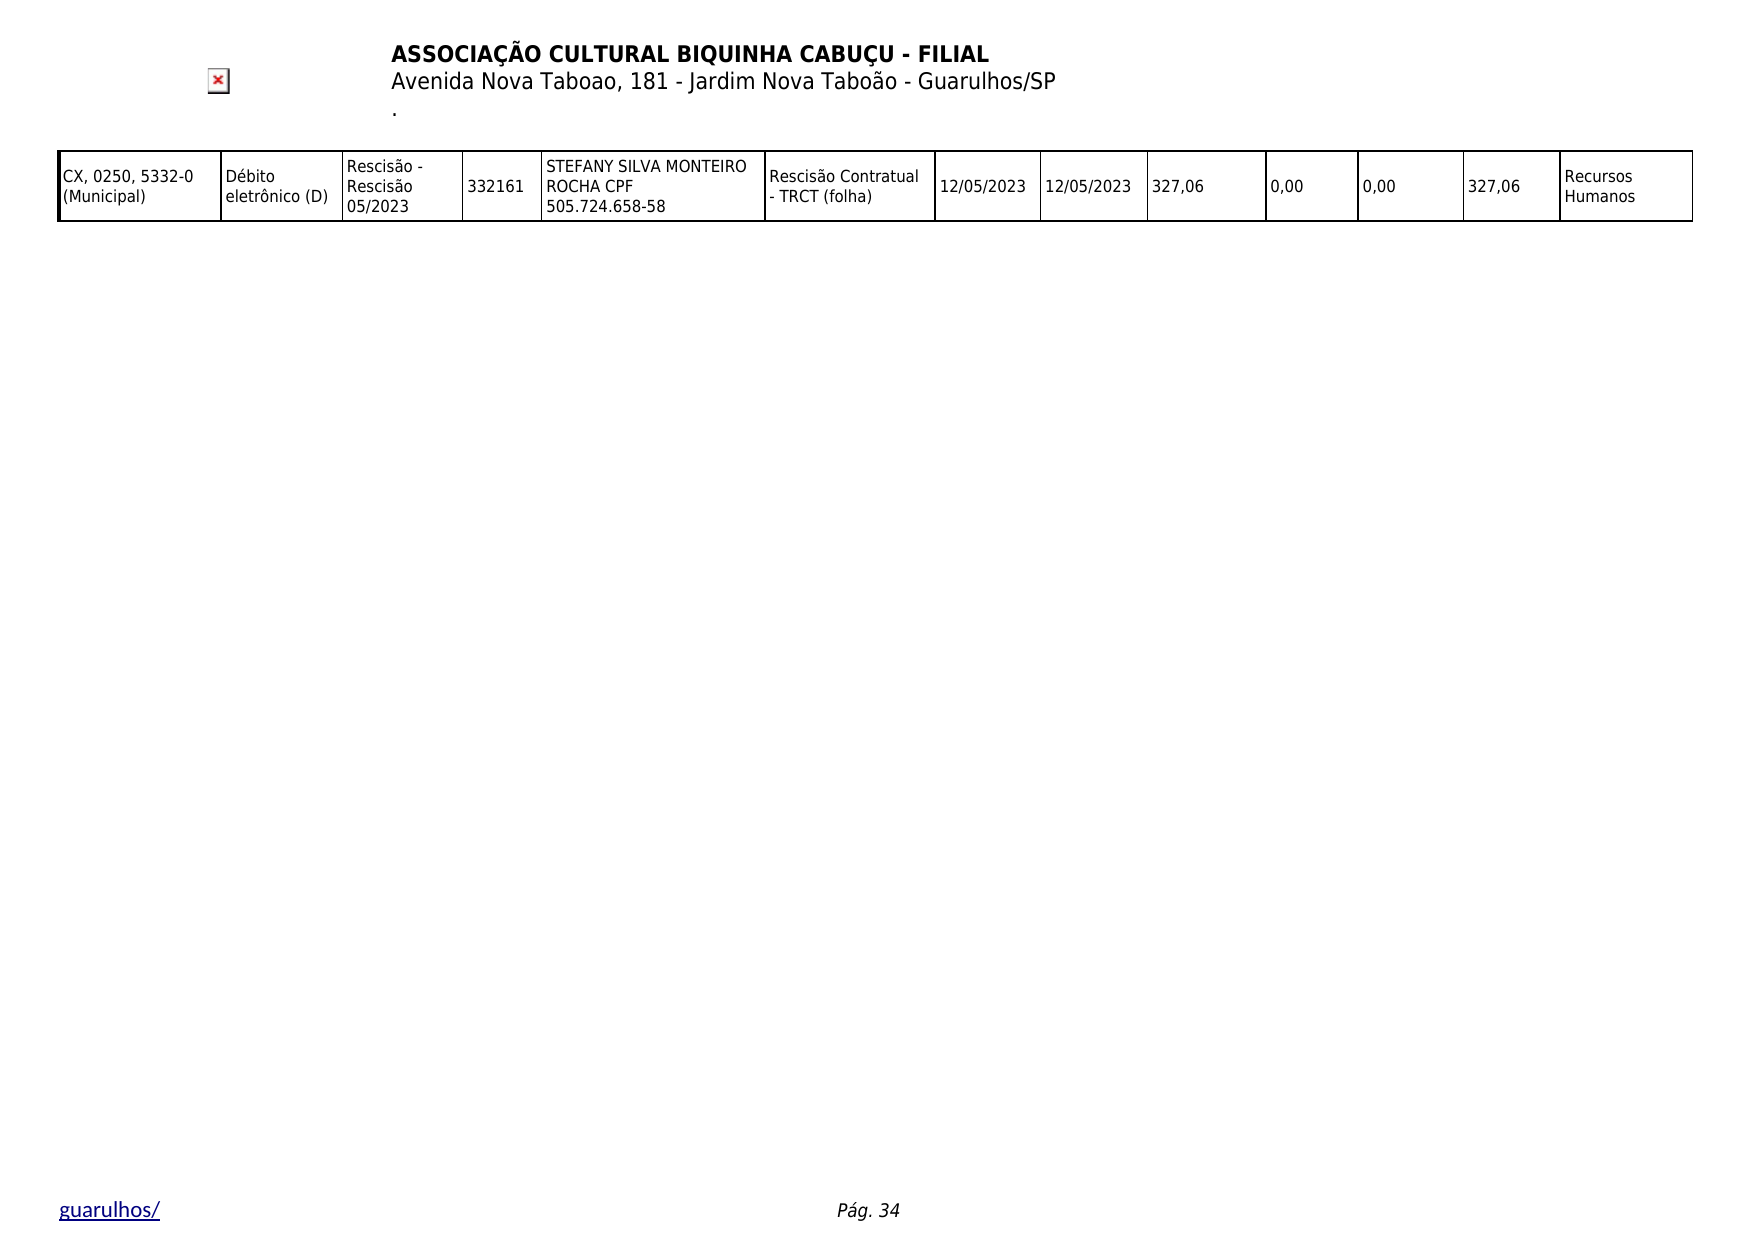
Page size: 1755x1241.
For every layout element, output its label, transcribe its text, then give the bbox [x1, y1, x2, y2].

table_cell 332161 [463, 152, 541, 220]
table_cell 0,00 [1359, 152, 1463, 220]
table_cell 327,06 [1148, 152, 1265, 220]
table_cell Rescisão Contratual - TRCT (folha) [766, 152, 934, 220]
table_cell STEFANY SILVA MONTEIRO ROCHA CPF 505.724.658-58 [542, 152, 764, 220]
table_cell 12/05/2023 [936, 152, 1040, 220]
table_cell Rescisão - Rescisão 05/2023 [343, 152, 462, 220]
table_cell 12/05/2023 [1041, 152, 1147, 220]
table_cell Recursos Humanos [1561, 152, 1692, 220]
table_cell Débito eletrônico (D) [222, 152, 342, 220]
table_cell CX, 0250, 5332-0 (Municipal) [61, 152, 220, 220]
table_cell 327,06 [1464, 152, 1559, 220]
table_cell 0,00 [1267, 152, 1357, 220]
